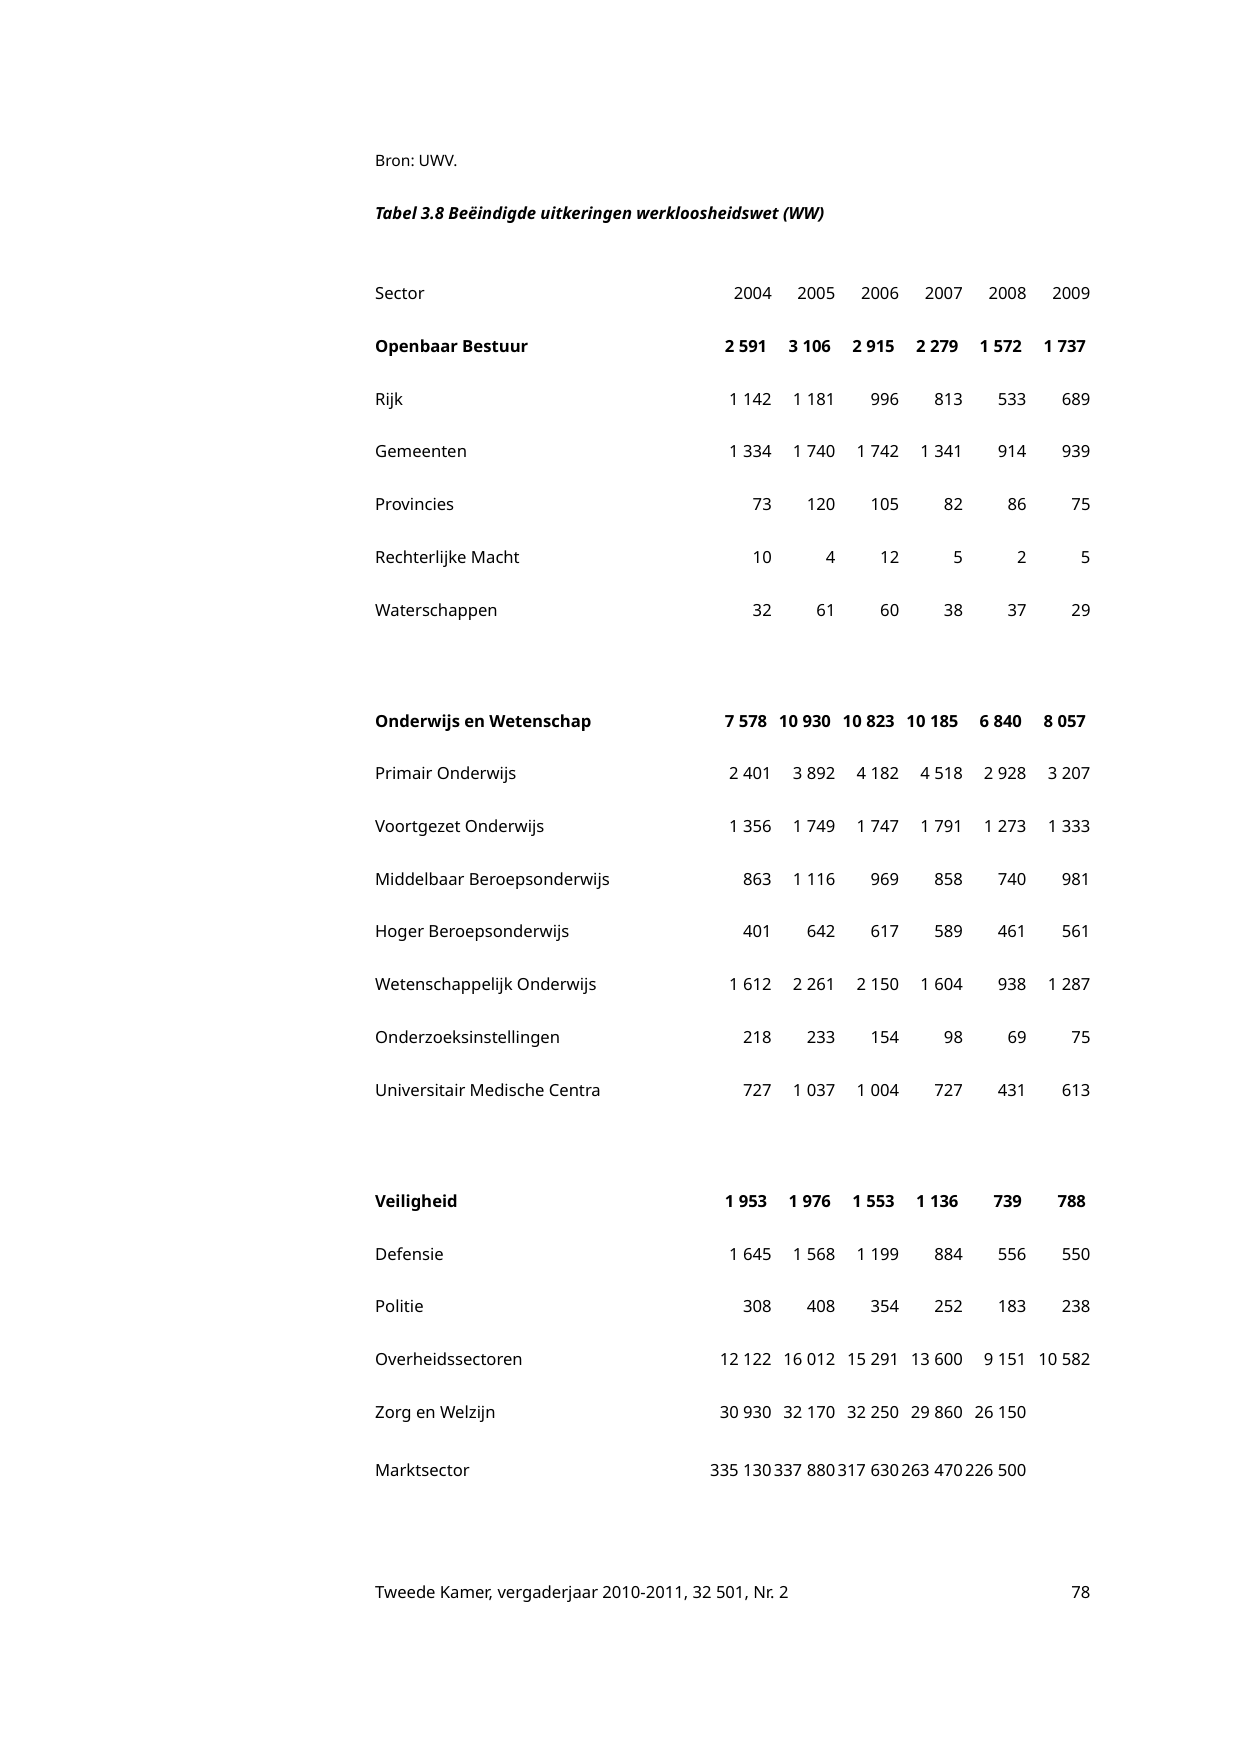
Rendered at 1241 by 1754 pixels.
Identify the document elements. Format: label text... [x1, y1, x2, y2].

table_header 2009 [1026, 282, 1090, 334]
table_cell 1 612 [708, 973, 771, 1026]
table_cell 2 401 [708, 762, 771, 815]
table_cell Zorg en Welzijn [375, 1400, 708, 1459]
table_cell Openbaar Bestuur [375, 335, 708, 387]
table_cell 1 273 [963, 815, 1026, 867]
table_cell 813 [899, 387, 963, 440]
table_cell 335 130 [708, 1459, 771, 1517]
table_cell 12 122 [708, 1348, 771, 1400]
table_cell [963, 651, 1026, 709]
table_cell 238 [1026, 1295, 1090, 1347]
table_cell 10 582 [1026, 1348, 1090, 1400]
table_cell 10 185 [899, 709, 963, 762]
table_cell 939 [1026, 440, 1090, 493]
table_cell Middelbaar Beroepsonderwijs [375, 868, 708, 920]
table_cell 1 334 [708, 440, 771, 493]
table_cell 533 [963, 387, 1026, 440]
table_cell 1 333 [1026, 815, 1090, 867]
table_cell 408 [771, 1295, 835, 1347]
table_cell 1 953 [708, 1189, 771, 1242]
table_cell 38 [899, 598, 963, 651]
table_cell 15 291 [835, 1348, 899, 1400]
table_header 2008 [963, 282, 1026, 334]
table_cell 1 604 [899, 973, 963, 1026]
table_cell 29 [1026, 598, 1090, 651]
table_cell 226 500 [963, 1459, 1026, 1517]
table_cell 938 [963, 973, 1026, 1026]
table_cell [375, 651, 708, 709]
table_header Sector [375, 282, 708, 334]
table_cell 26 150 [963, 1400, 1026, 1459]
table_cell 1 749 [771, 815, 835, 867]
table_cell 1 976 [771, 1189, 835, 1242]
table_cell 12 [835, 545, 899, 598]
table_cell 556 [963, 1242, 1026, 1295]
table_cell 32 [708, 598, 771, 651]
table_cell 1 645 [708, 1242, 771, 1295]
table_cell 337 880 [771, 1459, 835, 1517]
table_cell 1 181 [771, 387, 835, 440]
table_cell [1026, 1131, 1090, 1189]
table_cell 4 [771, 545, 835, 598]
table_cell 37 [963, 598, 1026, 651]
table_cell [375, 1131, 708, 1189]
table_cell 1 742 [835, 440, 899, 493]
table_cell 2 261 [771, 973, 835, 1026]
table_cell 5 [899, 545, 963, 598]
table_cell Voortgezet Onderwijs [375, 815, 708, 867]
table_cell 69 [963, 1026, 1026, 1078]
table_cell 218 [708, 1026, 771, 1078]
table_cell 2 928 [963, 762, 1026, 815]
table_cell 10 930 [771, 709, 835, 762]
table_cell Hoger Beroepsonderwijs [375, 920, 708, 973]
table_header 2005 [771, 282, 835, 334]
table_cell Politie [375, 1295, 708, 1347]
table_cell 969 [835, 868, 899, 920]
table_cell 884 [899, 1242, 963, 1295]
table_cell 82 [899, 493, 963, 545]
table_cell [835, 1131, 899, 1189]
table_cell 739 [963, 1189, 1026, 1242]
table_cell [1026, 1400, 1090, 1459]
table_cell 3 207 [1026, 762, 1090, 815]
table_cell 858 [899, 868, 963, 920]
table_cell Onderwijs en Wetenschap [375, 709, 708, 762]
table_cell Wetenschappelijk Onderwijs [375, 973, 708, 1026]
table_cell 120 [771, 493, 835, 545]
table_cell 60 [835, 598, 899, 651]
table_cell Marktsector [375, 1459, 708, 1517]
table_cell 996 [835, 387, 899, 440]
table_cell 589 [899, 920, 963, 973]
table_cell 1 037 [771, 1078, 835, 1131]
table_cell 1 572 [963, 335, 1026, 387]
table_cell 252 [899, 1295, 963, 1347]
table_cell Gemeenten [375, 440, 708, 493]
table_cell 9 151 [963, 1348, 1026, 1400]
table_cell 981 [1026, 868, 1090, 920]
table_header 2006 [835, 282, 899, 334]
table_cell 7 578 [708, 709, 771, 762]
table_cell 740 [963, 868, 1026, 920]
table_cell 29 860 [899, 1400, 963, 1459]
table_cell [899, 1131, 963, 1189]
table_cell 183 [963, 1295, 1026, 1347]
table_cell 561 [1026, 920, 1090, 973]
table_cell 1 199 [835, 1242, 899, 1295]
table_cell Overheidssectoren [375, 1348, 708, 1400]
table_cell [771, 1131, 835, 1189]
table_cell 2 279 [899, 335, 963, 387]
table_cell 263 470 [899, 1459, 963, 1517]
table_cell 550 [1026, 1242, 1090, 1295]
table_cell 2 915 [835, 335, 899, 387]
table_cell [835, 651, 899, 709]
table_cell [899, 651, 963, 709]
table_cell Waterschappen [375, 598, 708, 651]
table_cell 1 747 [835, 815, 899, 867]
table_cell 1 568 [771, 1242, 835, 1295]
text Tabel 3.8 Beëindigde uitkeringen werkloosheidswet (WW) [375, 201, 1090, 224]
table_cell 317 630 [835, 1459, 899, 1517]
table_cell Universitair Medische Centra [375, 1078, 708, 1131]
table_cell 727 [708, 1078, 771, 1131]
table_cell 1 341 [899, 440, 963, 493]
text Bron: UWV. [375, 150, 1090, 171]
table_cell Onderzoeksinstellingen [375, 1026, 708, 1078]
table_cell 5 [1026, 545, 1090, 598]
table_cell 2 [963, 545, 1026, 598]
table_cell 61 [771, 598, 835, 651]
table_cell 8 057 [1026, 709, 1090, 762]
table_cell [1026, 651, 1090, 709]
table_cell 1 740 [771, 440, 835, 493]
table_cell 13 600 [899, 1348, 963, 1400]
table_cell 233 [771, 1026, 835, 1078]
table_cell 3 892 [771, 762, 835, 815]
table_cell [771, 651, 835, 709]
table_cell 617 [835, 920, 899, 973]
table_cell [708, 651, 771, 709]
table_cell 308 [708, 1295, 771, 1347]
table_cell Provincies [375, 493, 708, 545]
table_cell [963, 1131, 1026, 1189]
table_cell 727 [899, 1078, 963, 1131]
table_cell Rechterlijke Macht [375, 545, 708, 598]
table_cell 642 [771, 920, 835, 973]
table_cell 98 [899, 1026, 963, 1078]
table_cell 2 150 [835, 973, 899, 1026]
table_cell 32 250 [835, 1400, 899, 1459]
table_cell 30 930 [708, 1400, 771, 1459]
table_cell 1 356 [708, 815, 771, 867]
table_cell 4 518 [899, 762, 963, 815]
table_cell Primair Onderwijs [375, 762, 708, 815]
table_cell 431 [963, 1078, 1026, 1131]
table_cell 461 [963, 920, 1026, 973]
table_cell 16 012 [771, 1348, 835, 1400]
table_cell 2 591 [708, 335, 771, 387]
table_cell 3 106 [771, 335, 835, 387]
table_cell 354 [835, 1295, 899, 1347]
table_cell 73 [708, 493, 771, 545]
table_cell 154 [835, 1026, 899, 1078]
table_cell 1 142 [708, 387, 771, 440]
table_cell 10 823 [835, 709, 899, 762]
table_cell 6 840 [963, 709, 1026, 762]
table_cell 4 182 [835, 762, 899, 815]
table_cell 105 [835, 493, 899, 545]
table_cell Defensie [375, 1242, 708, 1295]
table_cell 86 [963, 493, 1026, 545]
table_cell 1 116 [771, 868, 835, 920]
table_cell 863 [708, 868, 771, 920]
table_cell 75 [1026, 493, 1090, 545]
table_cell 1 737 [1026, 335, 1090, 387]
table_cell 75 [1026, 1026, 1090, 1078]
table_cell 1 136 [899, 1189, 963, 1242]
table_cell [708, 1131, 771, 1189]
table_cell Rijk [375, 387, 708, 440]
table_cell 1 287 [1026, 973, 1090, 1026]
table_cell 401 [708, 920, 771, 973]
table_cell 32 170 [771, 1400, 835, 1459]
table_cell 1 004 [835, 1078, 899, 1131]
table_cell [1026, 1459, 1090, 1517]
table_cell 689 [1026, 387, 1090, 440]
table_cell Veiligheid [375, 1189, 708, 1242]
table_cell 914 [963, 440, 1026, 493]
table_header 2004 [708, 282, 771, 334]
table_header 2007 [899, 282, 963, 334]
table_cell 613 [1026, 1078, 1090, 1131]
table_cell 788 [1026, 1189, 1090, 1242]
table_cell 10 [708, 545, 771, 598]
table_cell 1 791 [899, 815, 963, 867]
table_cell 1 553 [835, 1189, 899, 1242]
